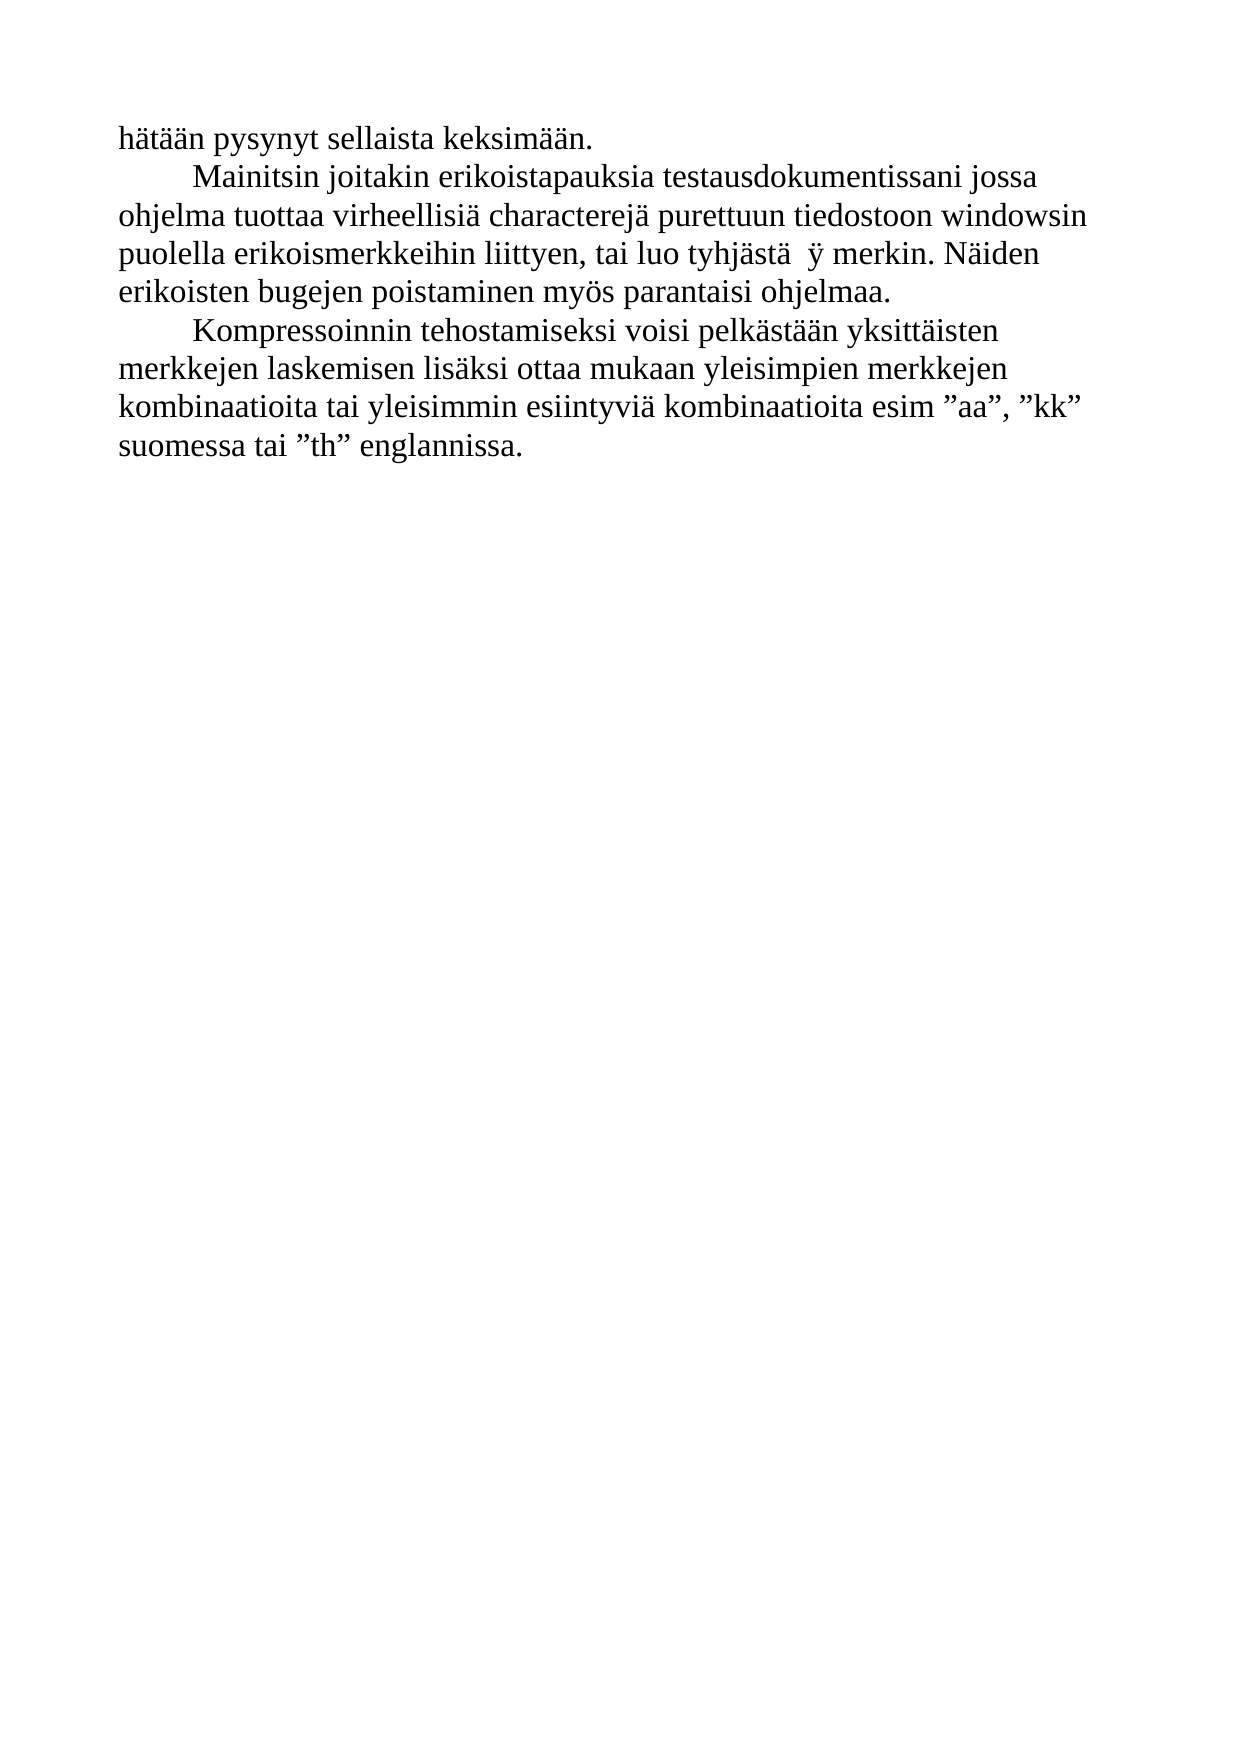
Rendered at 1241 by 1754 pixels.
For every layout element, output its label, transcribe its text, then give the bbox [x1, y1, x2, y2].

text Mainitsin joitakin erikoistapauksia testausdokumentissani jossa ohjelma tuottaa virheellisiä characterejä purettuun tiedostoon windowsin puolella erikoismerkkeihin liittyen, tai luo tyhjästä ÿ merkin. Näiden erikoisten bugejen poistaminen myös parantaisi ohjelmaa. [118, 156, 1122, 310]
text hätään pysynyt sellaista keksimään. [118, 118, 1122, 156]
text Kompressoinnin tehostamiseksi voisi pelkästään yksittäisten merkkejen laskemisen lisäksi ottaa mukaan yleisimpien merkkejen kombinaatioita tai yleisimmin esiintyviä kombinaatioita esim ”aa”, ”kk” suomessa tai ”th” englannissa. [118, 310, 1122, 463]
